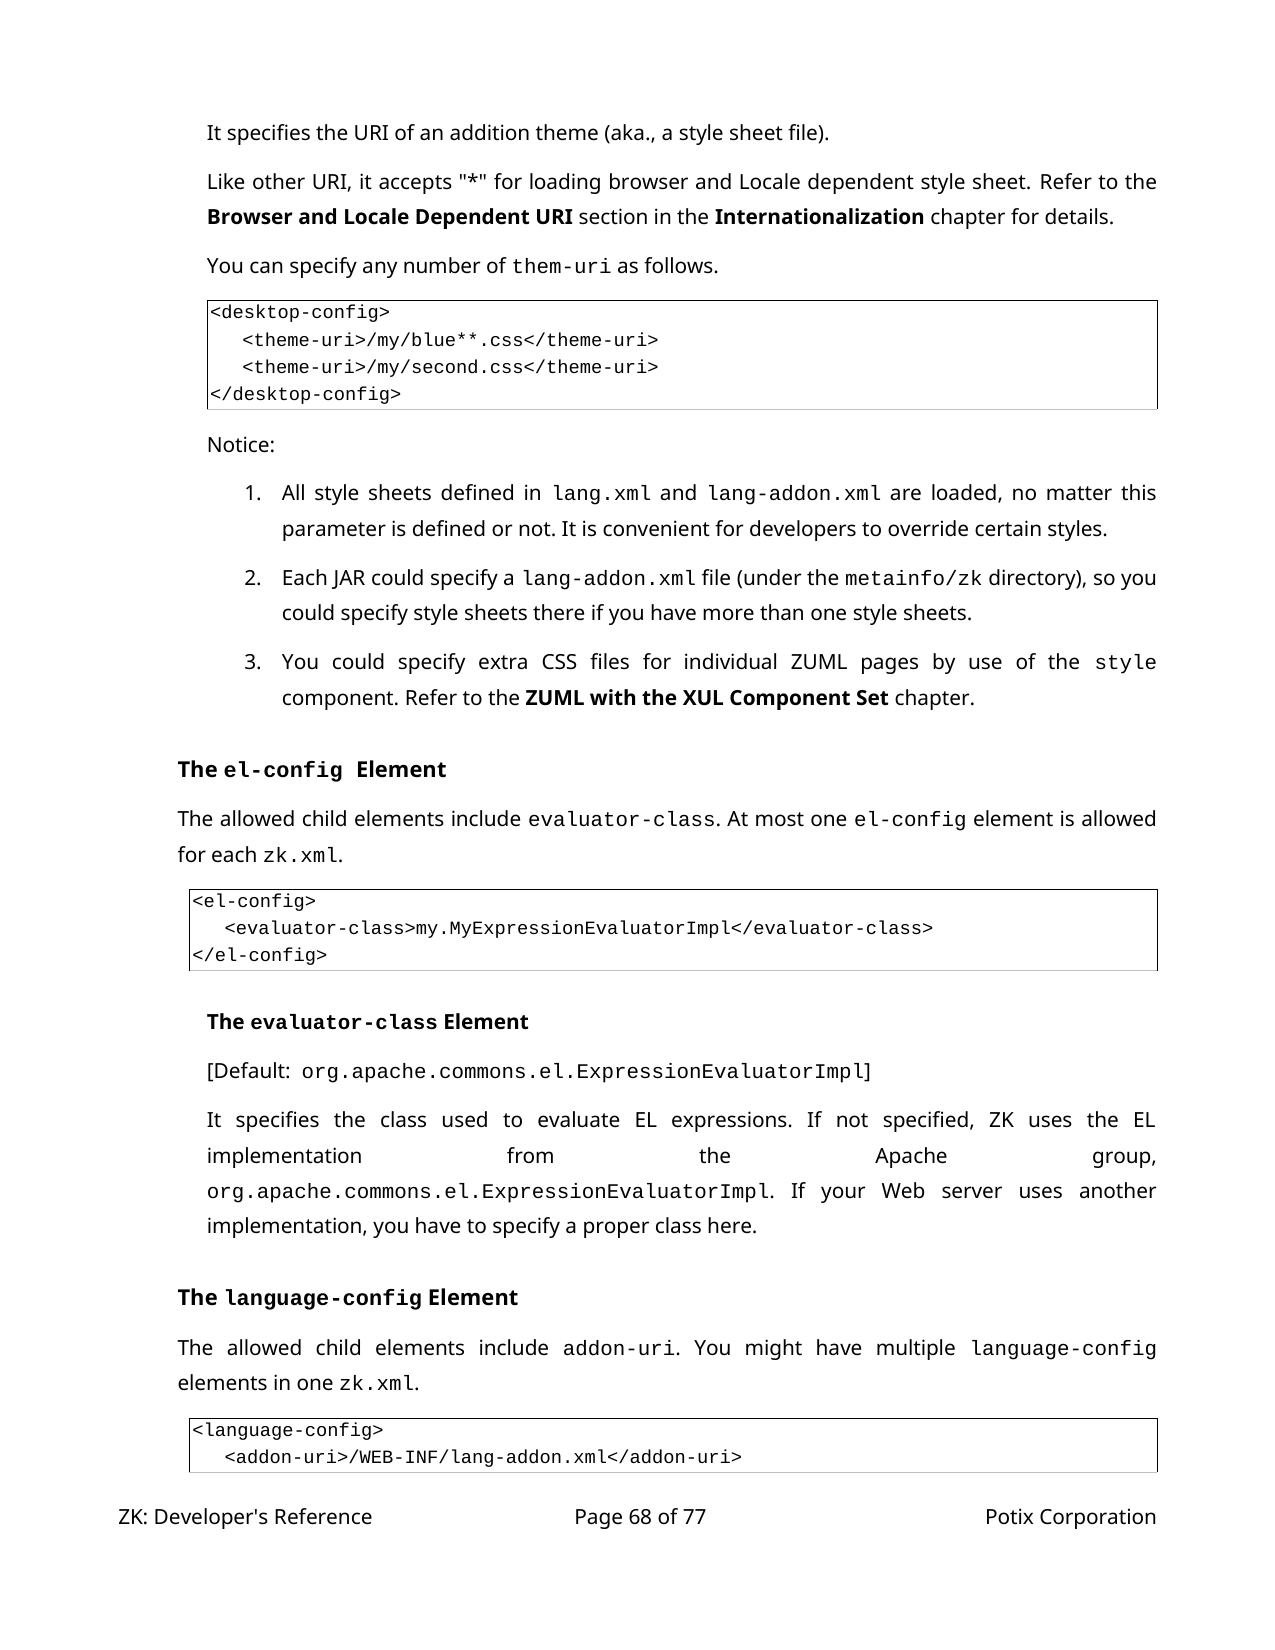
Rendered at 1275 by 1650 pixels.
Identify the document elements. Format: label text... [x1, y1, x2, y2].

text Like other URI, it accepts "*" for loading browser and Locale dependent style sheet. Refer to the Browser and Locale Dependent URI section in the Internationalization chapter for details. [207, 167, 1157, 230]
text The allowed child elements include addon-uri. You might have multiple language-config elements in one zk.xml. [177, 1333, 1157, 1397]
text <addon-uri>/WEB-INF/lang-addon.xml</addon-uri> [190, 1445, 1157, 1472]
text <theme-uri>/my/second.css</theme-uri> [208, 354, 1157, 379]
subtitle The el-config Element [177, 753, 1157, 784]
list Each JAR could specify a lang-addon.xml file (under the metainfo/zk directory), so you could specify style sheets there if you have more than one style sheets. [244, 563, 1157, 627]
text It specifies the URI of an addition theme (aka., a style sheet file). [207, 118, 1157, 146]
text <desktop-config> [208, 301, 1157, 324]
text <language-config> [190, 1419, 1157, 1442]
text <theme-uri>/my/blue**.css</theme-uri> [208, 327, 1157, 352]
text <evaluator-class>my.MyExpressionEvaluatorImpl</evaluator-class> [190, 916, 1157, 940]
subtitle The evaluator-class Element [207, 1007, 1157, 1036]
text </el-config> [190, 943, 1157, 970]
text The allowed child elements include evaluator-class. At most one el-config element is allowed for each zk.xml. [177, 804, 1157, 868]
text You can specify any number of them-uri as follows. [207, 251, 1157, 279]
text Notice: [207, 430, 1157, 458]
text It specifies the class used to evaluate EL expressions. If not specified, ZK uses the EL implementation from the Apache group, org.apache.commons.el.ExpressionEvaluatorImpl. If your Web server uses another implementation, you have to specify a proper class here. [207, 1106, 1157, 1240]
text </desktop-config> [208, 382, 1157, 409]
list You could specify extra CSS files for individual ZUML pages by use of the style component. Refer to the ZUML with the XUL Component Set chapter. [244, 647, 1157, 711]
subtitle The language-config Element [177, 1282, 1157, 1312]
text [Default: org.apache.commons.el.ExpressionEvaluatorImpl] [207, 1056, 1157, 1085]
list All style sheets defined in lang.xml and lang-addon.xml are loaded, no matter this parameter is defined or not. It is convenient for developers to override certain styles. [244, 478, 1157, 542]
text <el-config> [190, 890, 1157, 913]
